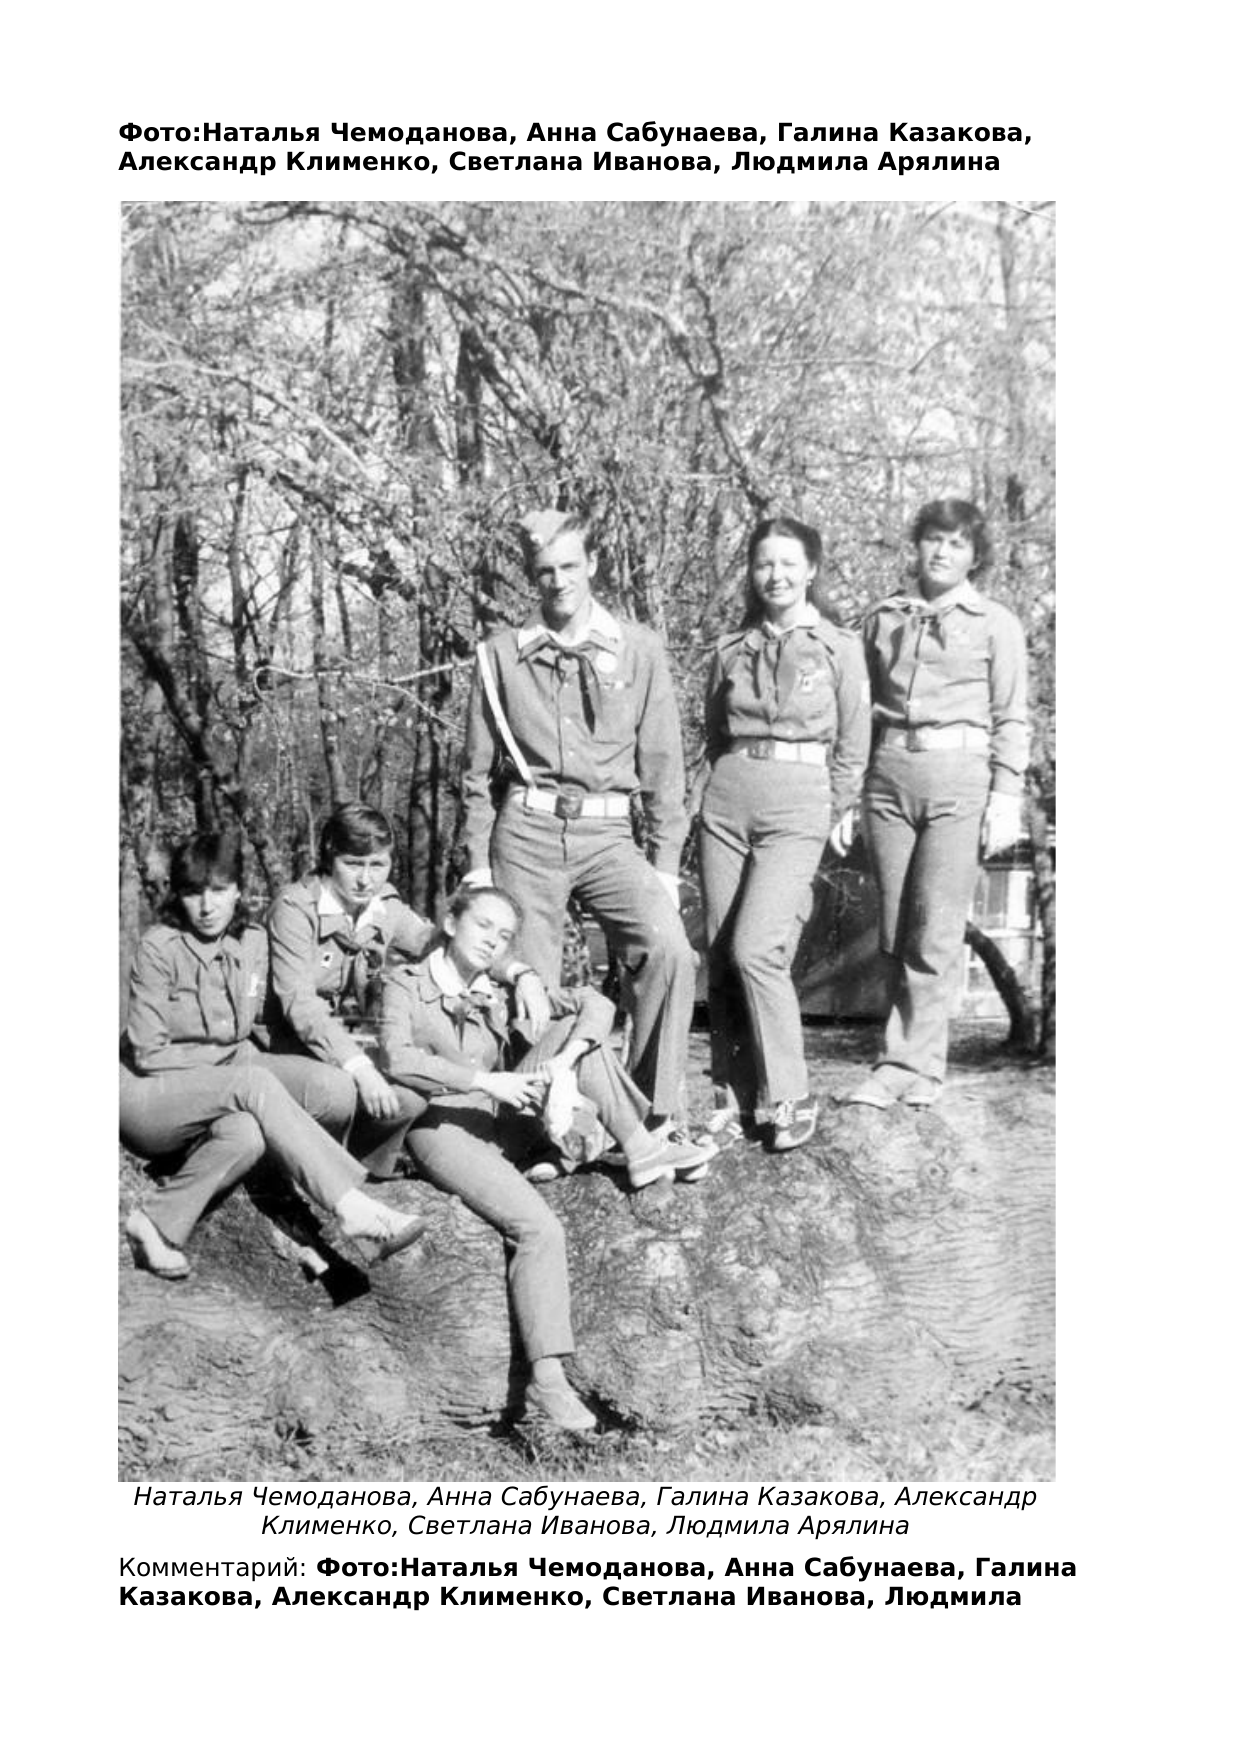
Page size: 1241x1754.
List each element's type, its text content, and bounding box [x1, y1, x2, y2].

text Комментарий: Фото:Наталья Чемоданова, Анна Сабунаева, Галина Казакова, Александр Клименко, Светлана Иванова, Людмила [118, 1553, 1122, 1611]
text Наталья Чемоданова, Анна Сабунаева, Галина Казакова, Александр Клименко, Светлана Иванова, Людмила Арялина [118, 1482, 1056, 1540]
picture [118, 201, 1056, 1482]
subtitle Фото:Наталья Чемоданова, Анна Сабунаева, Галина Казакова, Александр Клименко, Светлана Иванова, Людмила Арялина [118, 118, 1122, 176]
